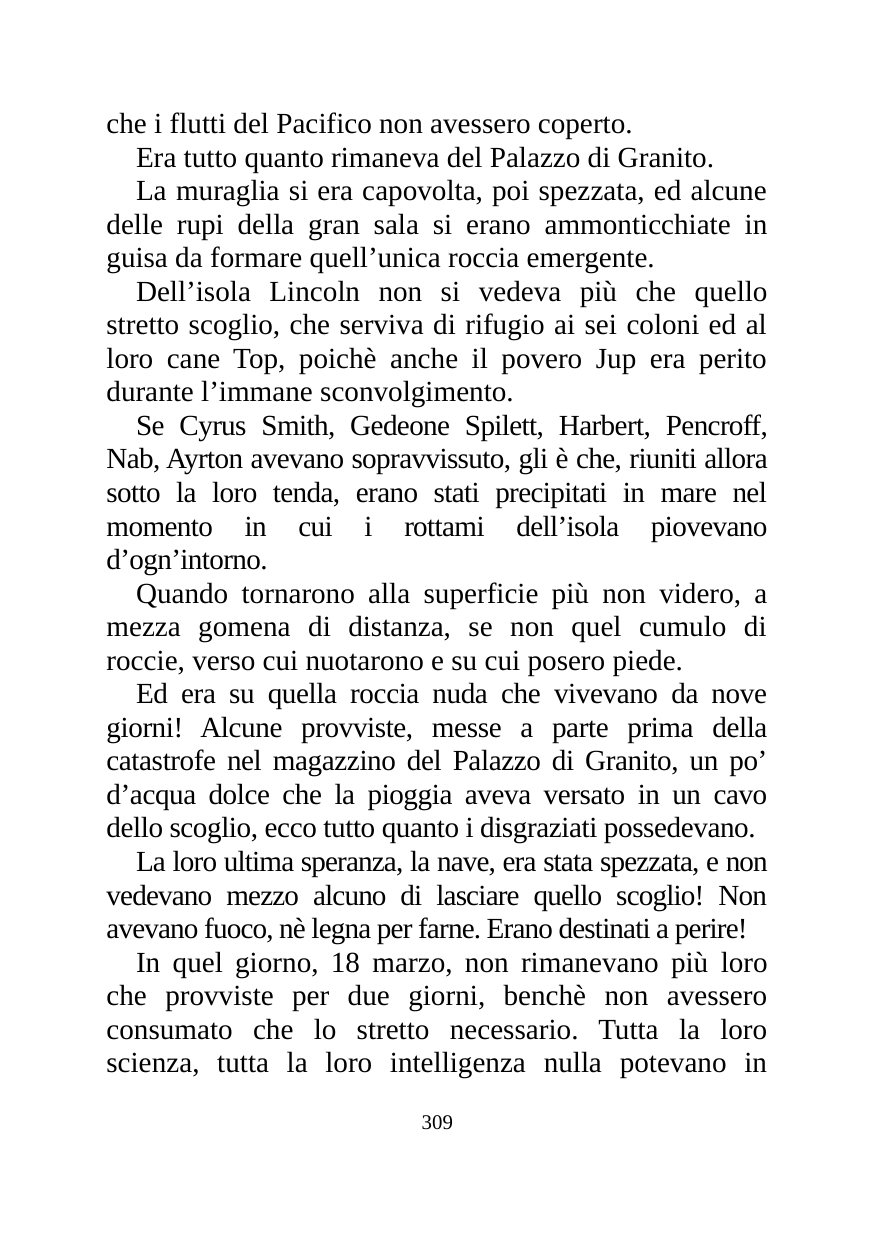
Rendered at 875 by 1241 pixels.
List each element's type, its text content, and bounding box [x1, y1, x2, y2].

text La loro ultima speranza, la nave, era stata spezzata, e non vedevano mezzo alcuno di lasciare quello scoglio! Non avevano fuoco, nè legna per farne. Erano destinati a perire! [106, 844, 768, 945]
text Quando tornarono alla superficie più non videro, a mezza gomena di distanza, se non quel cumulo di roccie, verso cui nuotarono e su cui posero piede. [106, 576, 768, 676]
text Ed era su quella roccia nuda che vivevano da nove giorni! Alcune provviste, messe a parte prima della catastrofe nel magazzino del Palazzo di Granito, un po’ d’acqua dolce che la pioggia aveva versato in un cavo dello scoglio, ecco tutto quanto i disgraziati possedevano. [106, 676, 768, 844]
text che i flutti del Pacifico non avessero coperto. [106, 106, 768, 140]
text Se Cyrus Smith, Gedeone Spilett, Harbert, Pencroff, Nab, Ayrton avevano sopravvissuto, gli è che, riuniti allora sotto la loro tenda, erano stati precipitati in mare nel momento in cui i rottami dell’isola piovevano d’ogn’intorno. [106, 408, 768, 576]
text Era tutto quanto rimaneva del Palazzo di Granito. [106, 140, 768, 173]
text In quel giorno, 18 marzo, non rimanevano più loro che provviste per due giorni, benchè non avessero consumato che lo stretto necessario. Tutta la loro scienza, tutta la loro intelligenza nulla potevano in [106, 945, 768, 1079]
text Dell’isola Lincoln non si vedeva più che quello stretto scoglio, che serviva di rifugio ai sei coloni ed al loro cane Top, poichè anche il povero Jup era perito durante l’immane sconvolgimento. [106, 274, 768, 408]
text La muraglia si era capovolta, poi spezzata, ed alcune delle rupi della gran sala si erano ammonticchiate in guisa da formare quell’unica roccia emergente. [106, 173, 768, 274]
